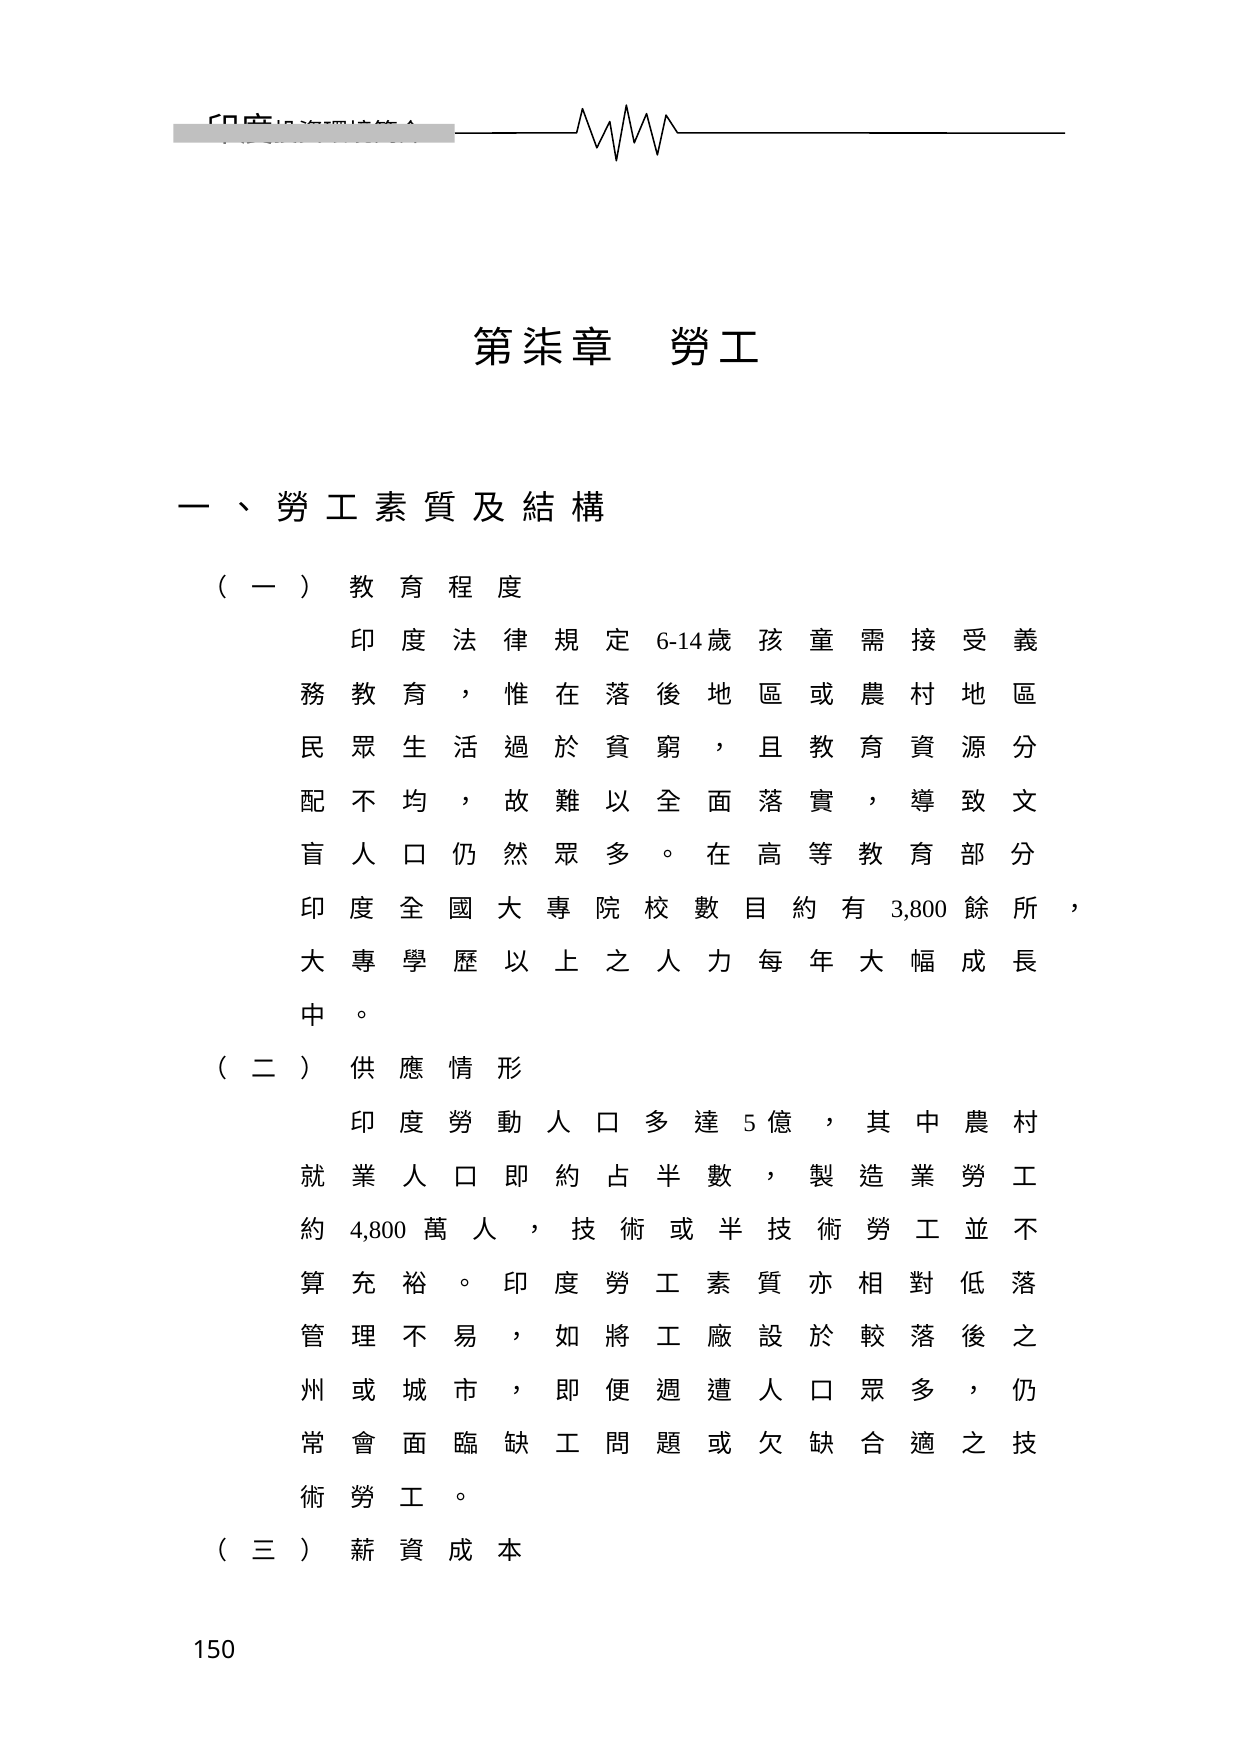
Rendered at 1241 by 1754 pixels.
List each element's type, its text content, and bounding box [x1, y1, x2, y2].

text 印度勞動人口多達5億，其中農村就業人口即約占半數，製造業勞工約4,800萬人，技術或半技術勞工並不算充裕。印度勞工素質亦相對低落、管理不易，如將工廠設於較落後之州或城市，即便週遭人口眾多，仍常會面臨缺工問題或欠缺合適之技術勞工。 [276, 1094, 1063, 1522]
text （三）薪資成本 [202, 1522, 1063, 1576]
text 印度法律規定6-14歲孩童需接受義務教育，惟在落後地區或農村地區民眾生活過於貧窮，且教育資源分配不均，故難以全面落實，導致文盲人口仍然眾多。在高等教育部分，印度全國大專院校數目約有3,800餘所，大專學歷以上之人力每年大幅成長中。 [276, 612, 1063, 1040]
text 第柒章 勞工 [178, 291, 1063, 398]
text （一）教育程度 [202, 558, 1063, 612]
text （二）供應情形 [202, 1040, 1063, 1094]
text 一、勞工素質及結構 [178, 478, 1063, 532]
